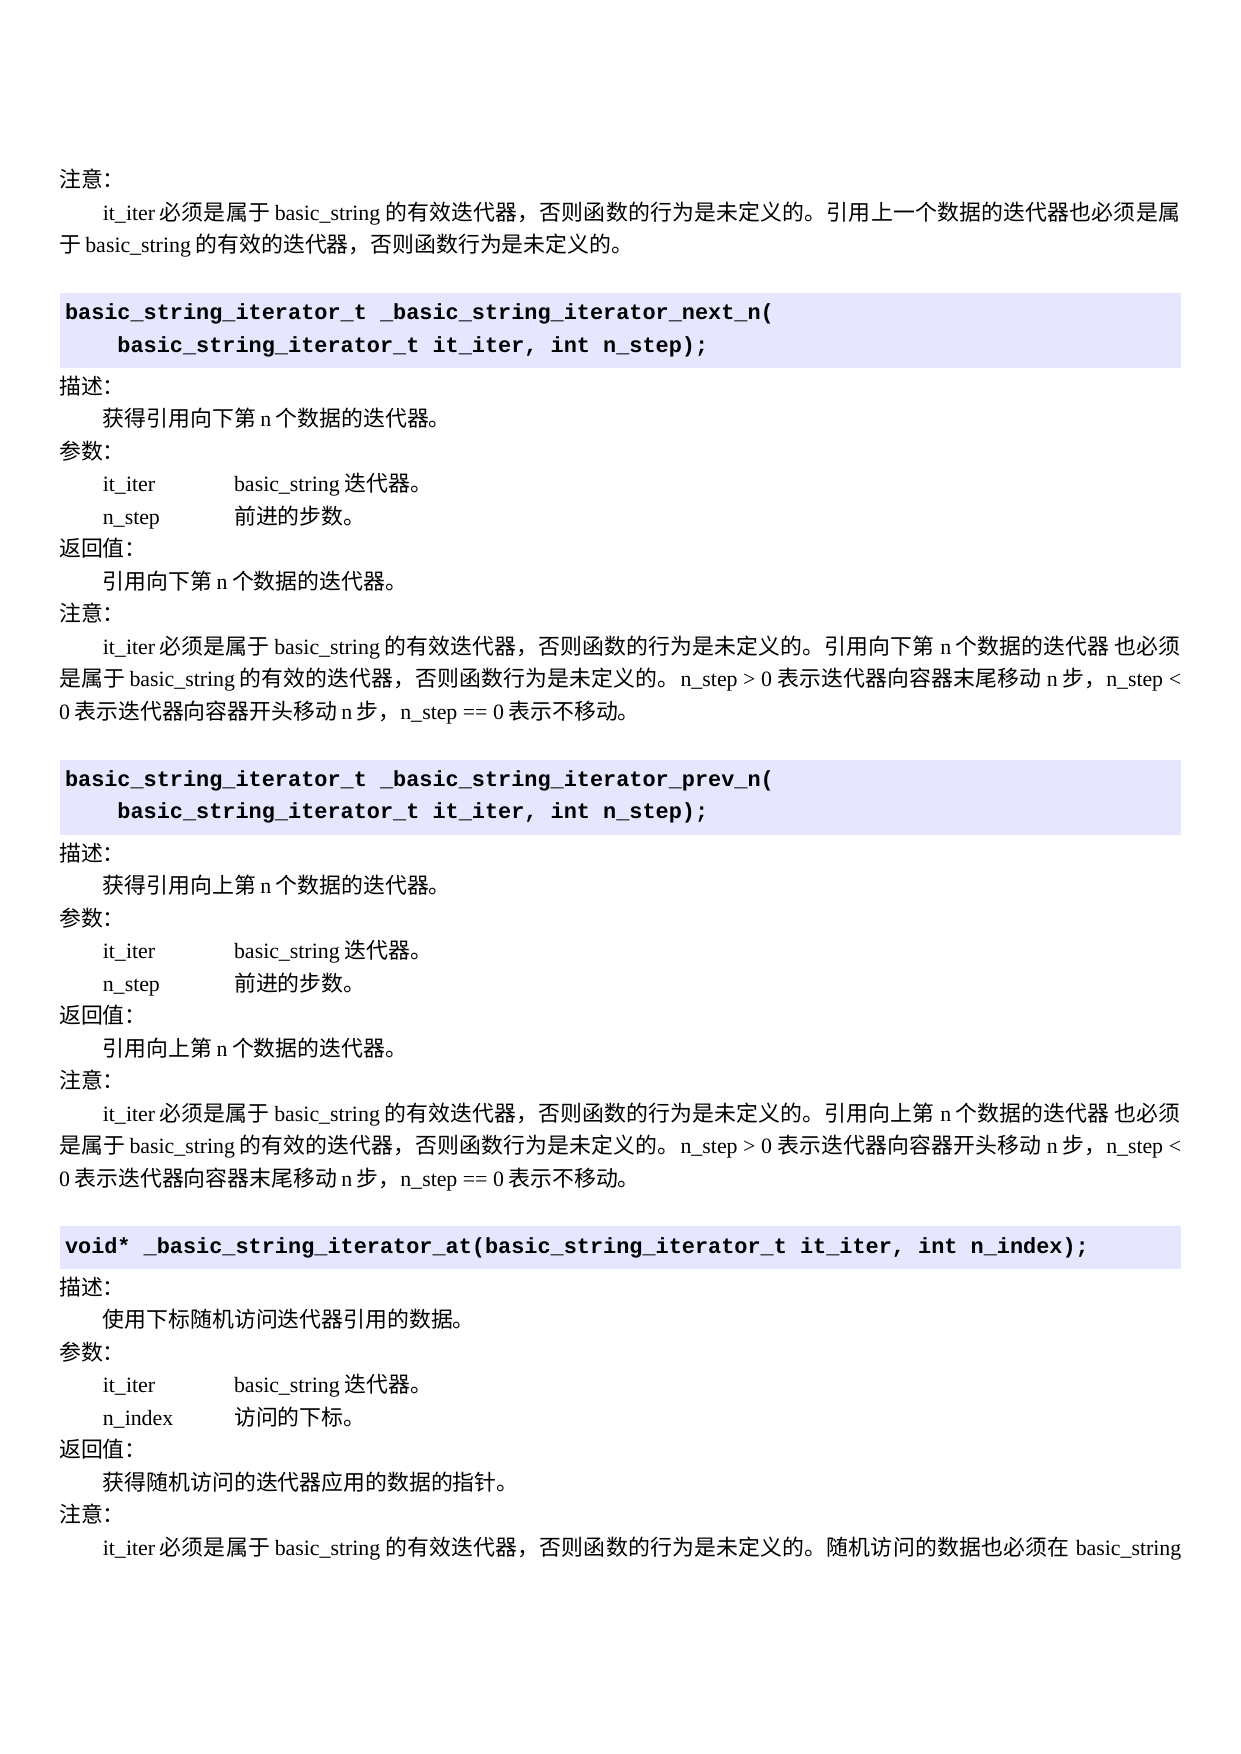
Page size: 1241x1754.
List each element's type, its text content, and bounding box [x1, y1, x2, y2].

text 参数： [59, 433, 1181, 466]
table_header basic_string_iterator_t _basic_string_iterator_next_n( basic_string_iterator_t it_iter, int n_step); [60, 293, 1181, 368]
text 注意： [59, 1063, 1181, 1095]
table_header basic_string_iterator_t _basic_string_iterator_prev_n( basic_string_iterator_t it_iter, int n_step); [60, 760, 1181, 835]
text 获得随机访问的迭代器应用的数据的指针。 [59, 1464, 1181, 1497]
text it_iter必须是属于basic_string的有效迭代器，否则函数的行为是未定义的。引用上一个数据的迭代器也必须是属于basic_string的有效的迭代器，否则函数行为是未定义的。 [59, 194, 1181, 259]
text 描述： [59, 1270, 1181, 1302]
text 注意： [59, 596, 1181, 628]
text 描述： [59, 370, 1181, 401]
text it_iter必须是属于basic_string的有效迭代器，否则函数的行为是未定义的。引用向上第n个数据的迭代器 也必须是属于basic_string的有效的迭代器，否则函数行为是未定义的。n_step > 0 表示迭代器向容器开头移动n步，n_step < 0表示迭代器向容器末尾移动n步，n_step == 0表示不移动。 [59, 1095, 1181, 1193]
text 参数： [59, 900, 1181, 933]
text 获得引用向下第n个数据的迭代器。 [59, 401, 1181, 433]
text 获得引用向上第n个数据的迭代器。 [59, 868, 1181, 900]
text it_iter basic_string迭代器。 [59, 1367, 1181, 1399]
text 注意： [59, 162, 1181, 194]
text 返回值： [59, 531, 1181, 563]
text it_iter必须是属于basic_string的有效迭代器，否则函数的行为是未定义的。引用向下第n个数据的迭代器 也必须是属于basic_string的有效的迭代器，否则函数行为是未定义的。n_step > 0 表示迭代器向容器末尾移动n步，n_step < 0表示迭代器向容器开头移动n步，n_step == 0表示不移动。 [59, 628, 1181, 726]
text 返回值： [59, 1432, 1181, 1464]
text n_index 访问的下标。 [59, 1399, 1181, 1432]
text 注意： [59, 1497, 1181, 1529]
text 引用向上第n个数据的迭代器。 [59, 1030, 1181, 1063]
text 参数： [59, 1334, 1181, 1367]
text it_iter basic_string迭代器。 [59, 933, 1181, 965]
text 使用下标随机访问迭代器引用的数据。 [59, 1302, 1181, 1334]
text n_step 前进的步数。 [59, 498, 1181, 531]
text it_iter basic_string迭代器。 [59, 466, 1181, 498]
table_header void* _basic_string_iterator_at(basic_string_iterator_t it_iter, int n_index); [60, 1226, 1181, 1269]
text it_iter必须是属于basic_string的有效迭代器，否则函数的行为是未定义的。随机访问的数据也必须在basic_string [59, 1529, 1181, 1562]
text 引用向下第n个数据的迭代器。 [59, 563, 1181, 596]
text 返回值： [59, 998, 1181, 1030]
text 描述： [59, 836, 1181, 868]
text n_step 前进的步数。 [59, 965, 1181, 998]
